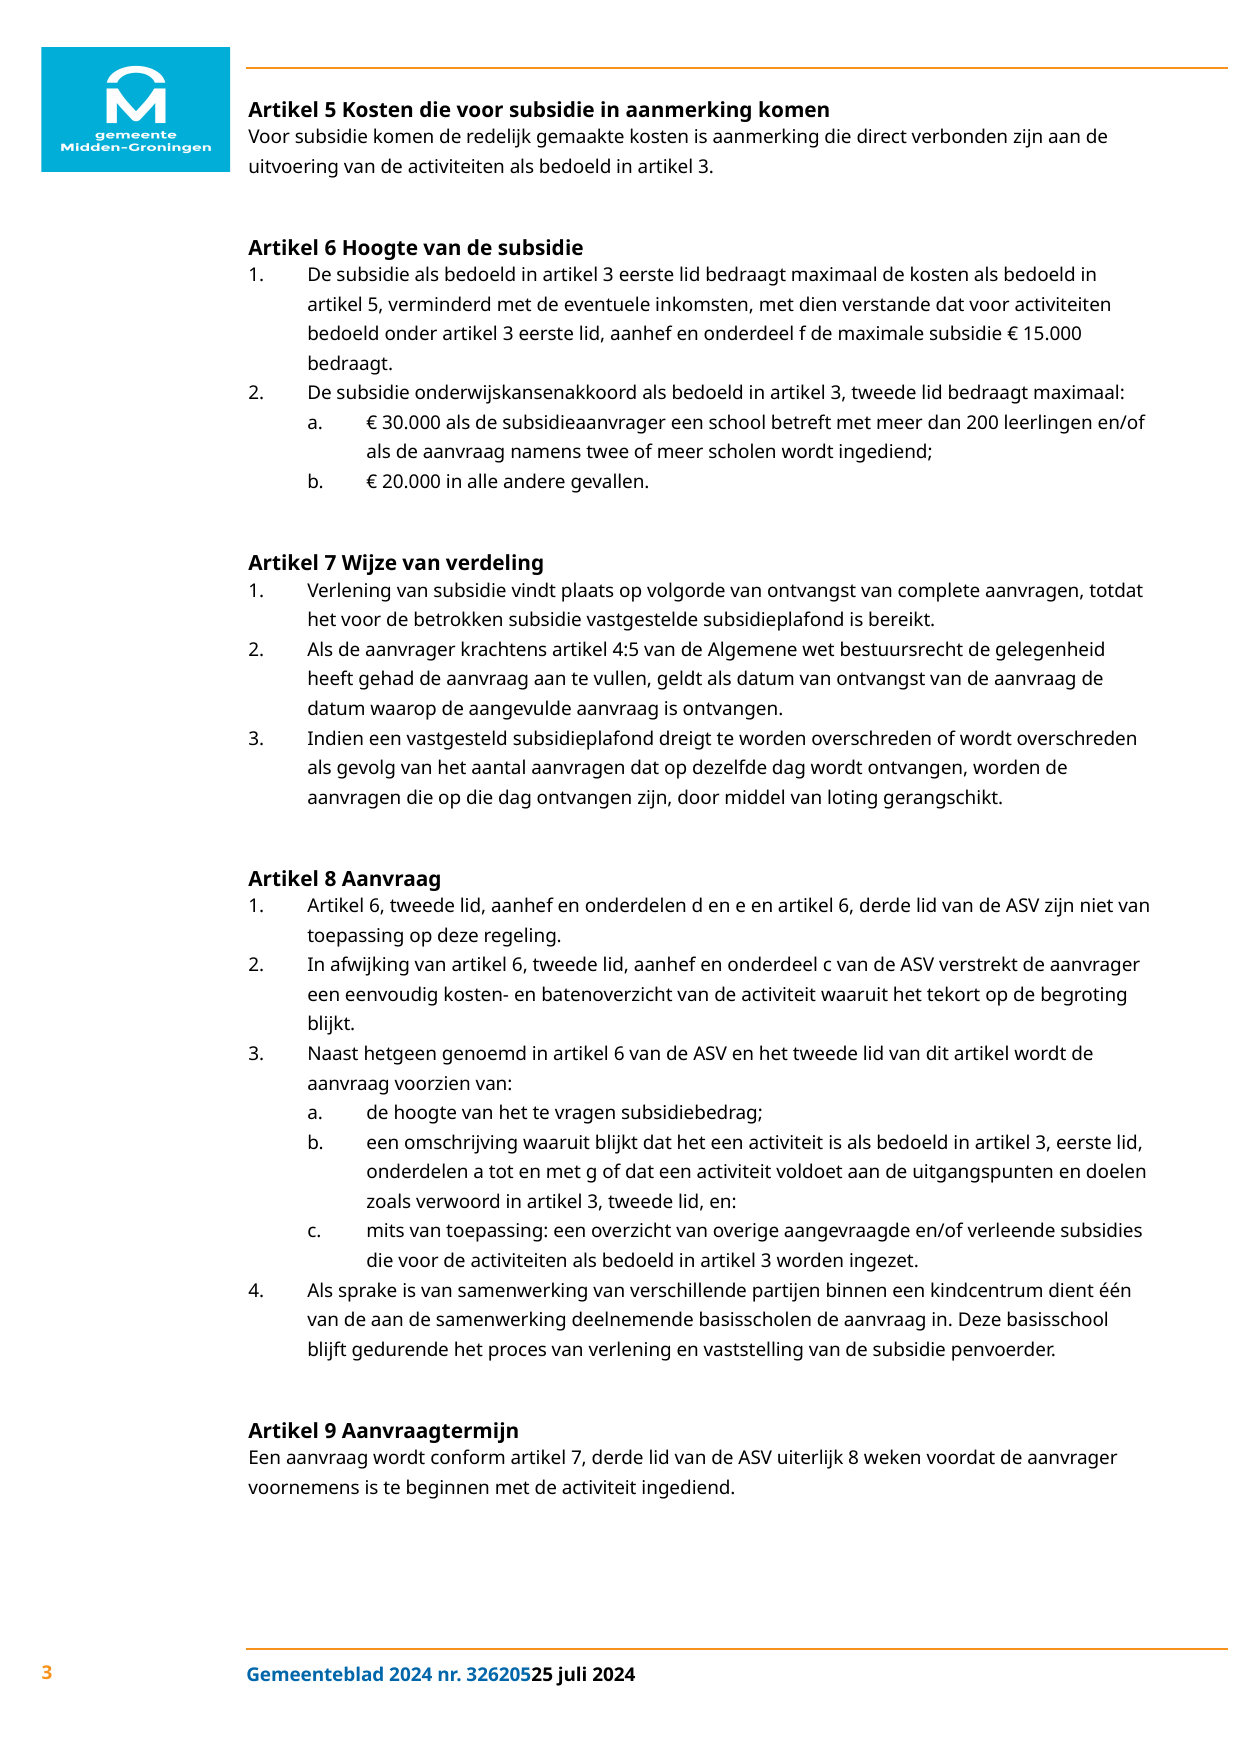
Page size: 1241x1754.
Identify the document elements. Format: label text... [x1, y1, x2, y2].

list In afwijking van artikel 6, tweede lid, aanhef en onderdeel c van de ASV verstrekt de aanvrager een eenvoudig kosten- en batenoverzicht van de activiteit waaruit het tekort op de begroting blijkt. [248, 951, 1152, 1036]
list De subsidie onderwijskansenakkoord als bedoeld in artikel 3, tweede lid bedraagt maximaal: [248, 379, 1152, 405]
list een omschrijving waaruit blijkt dat het een activiteit is als bedoeld in artikel 3, eerste lid, onderdelen a tot en met g of dat een activiteit voldoet aan de uitgangspunten en doelen zoals verwoord in artikel 3, tweede lid, en: [307, 1129, 1152, 1214]
text Artikel 8 Aanvraag [248, 864, 1152, 892]
picture [108, 66, 164, 82]
text Artikel 5 Kosten die voor subsidie in aanmerking komen [248, 95, 1152, 123]
list € 20.000 in alle andere gevallen. [307, 468, 1152, 494]
list € 30.000 als de subsidieaanvrager een school betreft met meer dan 200 leerlingen en/of als de aanvraag namens twee of meer scholen wordt ingediend; [307, 409, 1152, 464]
text Voor subsidie komen de redelijk gemaakte kosten is aanmerking die direct verbonden zijn aan de uitvoering van de activiteiten als bedoeld in artikel 3. [248, 123, 1152, 178]
text Een aanvraag wordt conform artikel 7, derde lid van de ASV uiterlijk 8 weken voordat de aanvrager voornemens is te beginnen met de activiteit ingediend. [248, 1444, 1152, 1500]
text Artikel 7 Wijze van verdeling [248, 548, 1152, 577]
picture [184, 146, 190, 153]
list De subsidie als bedoeld in artikel 3 eerste lid bedraagt maximaal de kosten als bedoeld in artikel 5, verminderd met de eventuele inkomsten, met dien verstande dat voor activiteiten bedoeld onder artikel 3 eerste lid, aanhef en onderdeel f de maximale subsidie € 15.000 bedraagt. [248, 261, 1152, 376]
text Artikel 9 Aanvraagtermijn [248, 1416, 1152, 1444]
list Naast hetgeen genoemd in artikel 6 van de ASV en het tweede lid van dit artikel wordt de aanvraag voorzien van: [248, 1040, 1152, 1096]
list Artikel 6, tweede lid, aanhef en onderdelen d en e en artikel 6, derde lid van de ASV zijn niet van toepassing op deze regeling. [248, 892, 1152, 948]
list de hoogte van het te vragen subsidiebedrag; [307, 1099, 1152, 1125]
text Artikel 6 Hoogte van de subsidie [248, 233, 1152, 261]
list Verlening van subsidie vindt plaats op volgorde van ontvangst van complete aanvragen, totdat het voor de betrokken subsidie vastgestelde subsidieplafond is bereikt. [248, 577, 1152, 632]
list Als sprake is van samenwerking van verschillende partijen binnen een kindcentrum dient één van de aan de samenwerking deelnemende basisscholen de aanvraag in. Deze basisschool blijft gedurende het proces van verlening en vaststelling van de subsidie penvoerder. [248, 1277, 1152, 1362]
picture [107, 89, 165, 122]
list Indien een vastgesteld subsidieplafond dreigt te worden overschreden of wordt overschreden als gevolg van het aantal aanvragen dat op dezelfde dag wordt ontvangen, worden de aanvragen die op die dag ontvangen zijn, door middel van loting gerangschikt. [248, 725, 1152, 809]
list Als de aanvrager krachtens artikel 4:5 van de Algemene wet bestuursrecht de gelegenheid heeft gehad de aanvraag aan te vullen, geldt als datum van ontvangst van de aanvraag de datum waarop de aangevulde aanvraag is ontvangen. [248, 636, 1152, 721]
list mits van toepassing: een overzicht van overige aangevraagde en/of verleende subsidies die voor de activiteiten als bedoeld in artikel 3 worden ingezet. [307, 1218, 1152, 1273]
